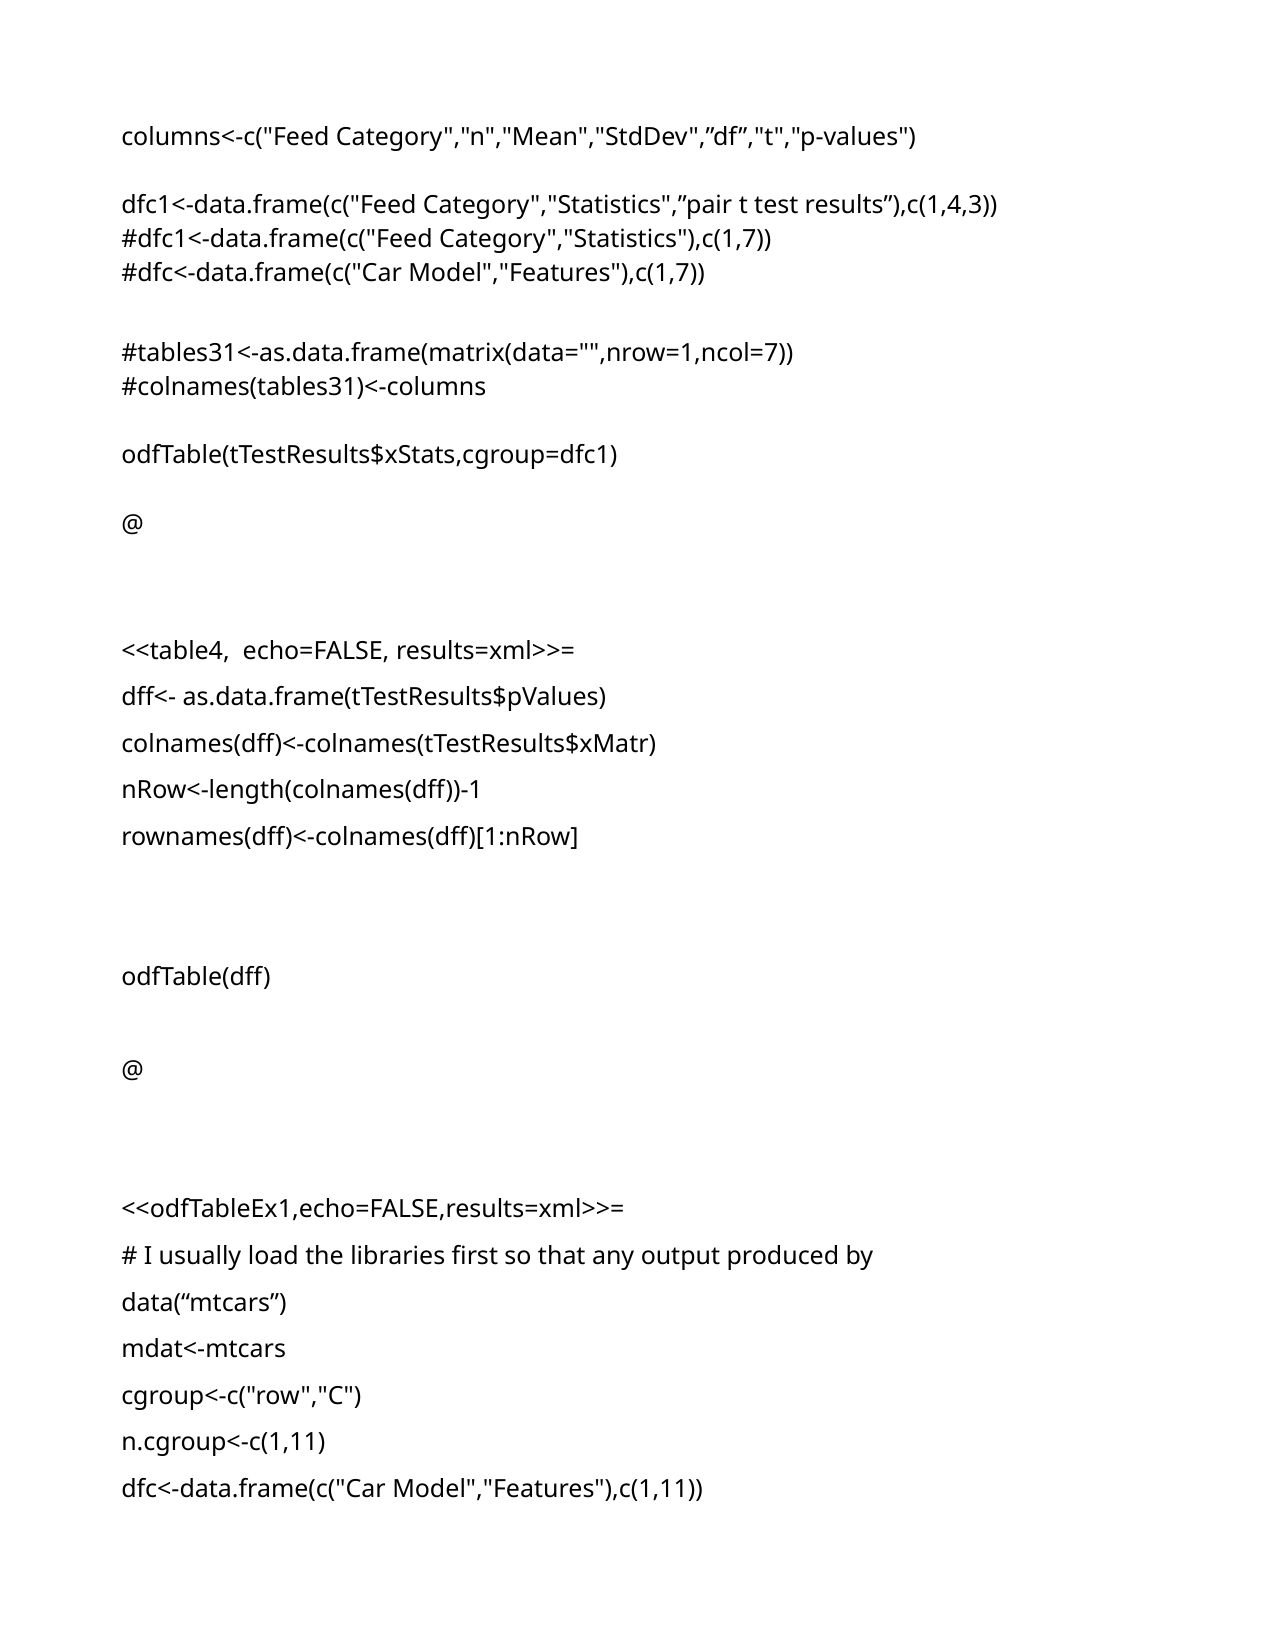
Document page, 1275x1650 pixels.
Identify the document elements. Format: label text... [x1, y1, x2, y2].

text @ [121, 1051, 1158, 1086]
text #tables31<-as.data.frame(matrix(data="",nrow=1,ncol=7)) [121, 335, 1158, 369]
text data(“mtcars”) [121, 1284, 1158, 1318]
text # I usually load the libraries first so that any output produced by [121, 1238, 1158, 1272]
text odfTable(dff) [121, 958, 1158, 992]
text rownames(dff)<-colnames(dff)[1:nRow] [121, 819, 1158, 853]
text #colnames(tables31)<-columns [121, 369, 1158, 403]
text dff<- as.data.frame(tTestResults$pValues) [121, 679, 1158, 713]
text #dfc1<-data.frame(c("Feed Category","Statistics"),c(1,7)) [121, 220, 1158, 254]
text odfTable(tTestResults$xStats,cgroup=dfc1) [121, 437, 1158, 471]
text <<table4, echo=FALSE, results=xml>>= [121, 632, 1158, 666]
text colnames(dff)<-colnames(tTestResults$xMatr) [121, 726, 1158, 759]
text n.cgroup<-c(1,11) [121, 1424, 1158, 1458]
text dfc1<-data.frame(c("Feed Category","Statistics",”pair t test results”),c(1,4,3)) [121, 186, 1158, 220]
text dfc<-data.frame(c("Car Model","Features"),c(1,11)) [121, 1471, 1158, 1504]
text columns<-c("Feed Category","n","Mean","StdDev",”df”,"t","p-values") [121, 118, 1158, 152]
text mdat<-mtcars [121, 1331, 1158, 1365]
text @ [121, 505, 1158, 539]
text <<odfTableEx1,echo=FALSE,results=xml>>= [121, 1191, 1158, 1225]
text nRow<-length(colnames(dff))-1 [121, 772, 1158, 806]
text #dfc<-data.frame(c("Car Model","Features"),c(1,7)) [121, 254, 1158, 288]
text cgroup<-c("row","C") [121, 1377, 1158, 1411]
